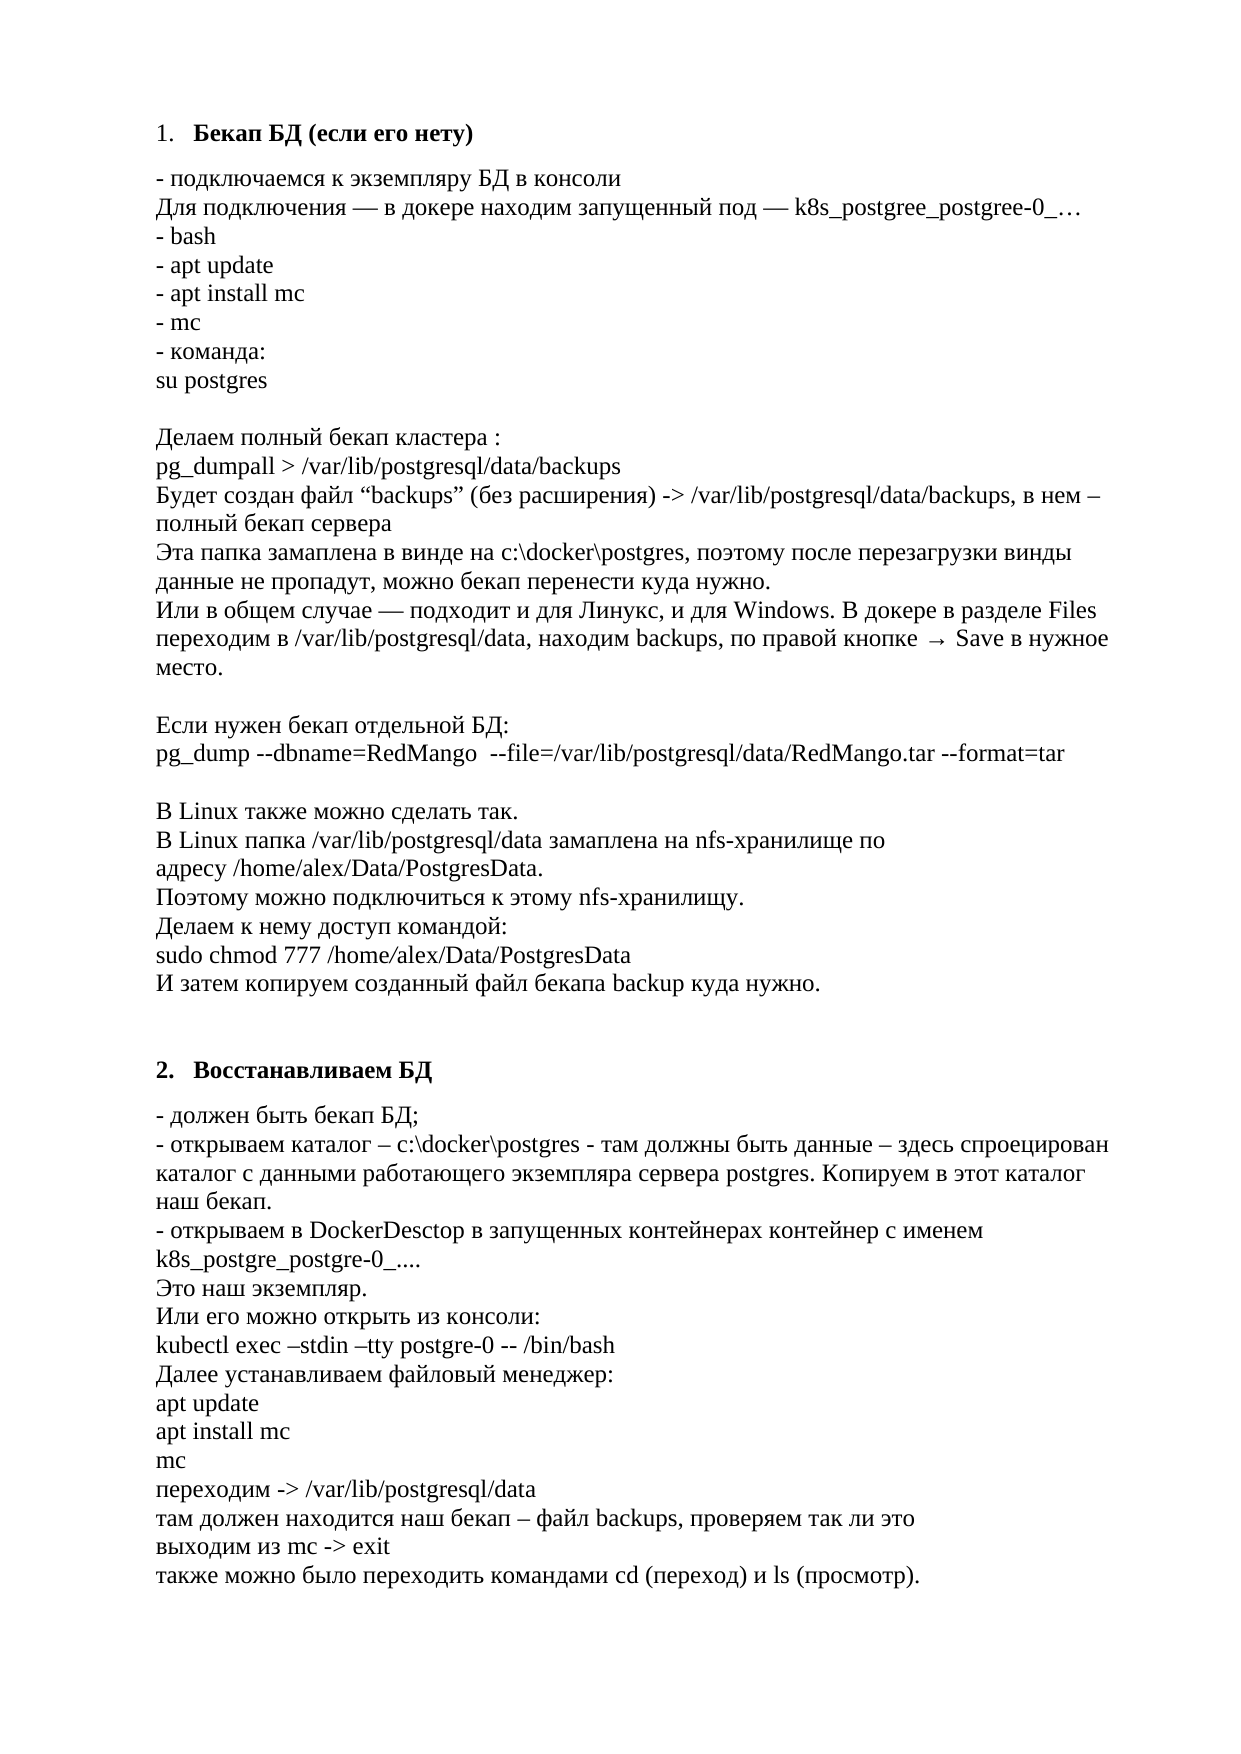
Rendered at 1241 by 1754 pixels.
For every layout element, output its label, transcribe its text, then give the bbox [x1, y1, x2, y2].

text apt update [118, 1388, 1122, 1416]
text В Linux папка /var/lib/postgresql/data замаплена на nfs-хранилище по адресу /home/alex/Data/PostgresData. [156, 825, 1122, 882]
text su postgres [156, 365, 1122, 393]
text там должен находится наш бекап – файл backups, проверяем так ли это [118, 1503, 1122, 1531]
text kubectl exec –stdin –tty postgre-0 -- /bin/bash [156, 1330, 1122, 1359]
text Если нужен бекап отдельной БД: [156, 710, 1122, 738]
text - apt update [156, 250, 1122, 278]
text - команда: [156, 336, 1122, 365]
text также можно было переходить командами cd (переход) и ls (просмотр). [118, 1560, 1122, 1589]
text И затем копируем созданный файл бекапа backup куда нужно. [156, 968, 1122, 997]
text apt install mc [118, 1416, 1122, 1445]
text Делаем полный бекап кластера : [156, 422, 1122, 451]
text - открываем в DockerDesctop в запущенных контейнерах контейнер с именем k8s_postgre_postgre-0_.... [156, 1215, 1122, 1273]
text Далее устанавливаем файловый менеджер: [156, 1359, 1122, 1388]
text Или в общем случае — подходит и для Линукс, и для Windows. В докере в разделе Files переходим в /var/lib/postgresql/data, находим backups, по правой кнопке → Save в нужное место. [156, 595, 1122, 681]
text Эта папка замаплена в винде на c:\docker\postgres, поэтому после перезагрузки винды данные не пропадут, можно бекап перенести куда нужно. [156, 537, 1122, 595]
text Делаем к нему доступ командой: [156, 911, 1122, 940]
text Будет создан файл “backups” (без расширения) -> /var/lib/postgresql/data/backups, в нем – полный бекап сервера [156, 480, 1122, 537]
text - должен быть бекап БД; [156, 1100, 1122, 1129]
list Бекап БД (если его нету) [156, 118, 1122, 147]
text sudo chmod 777 /home/alex/Data/PostgresData [156, 940, 1122, 968]
text Или его можно открыть из консоли: [156, 1301, 1122, 1330]
text pg_dumpall > /var/lib/postgresql/data/backups [156, 451, 1122, 480]
text Для подключения — в докере находим запущенный под — k8s_postgree_postgree-0_… [156, 192, 1122, 221]
text - открываем каталог – c:\docker\postgres - там должны быть данные – здесь спроецирован каталог с данными работающего экземпляра сервера postgres. Копируем в этот каталог наш бекап. [156, 1129, 1122, 1215]
text Это наш экземпляр. [156, 1273, 1122, 1301]
text выходим из mc -> exit [118, 1531, 1122, 1560]
list Восстанавливаем БД [156, 1055, 1122, 1083]
text - apt install mc [156, 278, 1122, 307]
text - подключаемся к экземпляру БД в консоли [156, 163, 1122, 192]
text - bash [156, 221, 1122, 250]
text переходим -> /var/lib/postgresql/data [118, 1474, 1122, 1503]
text В Linux также можно сделать так. [156, 796, 1122, 825]
text mc [118, 1445, 1122, 1474]
text pg_dump --dbname=RedMango --file=/var/lib/postgresql/data/RedMango.tar --format=tar [156, 738, 1122, 767]
text - mc [156, 307, 1122, 336]
text Поэтому можно подключиться к этому nfs-хранилищу. [156, 882, 1122, 911]
